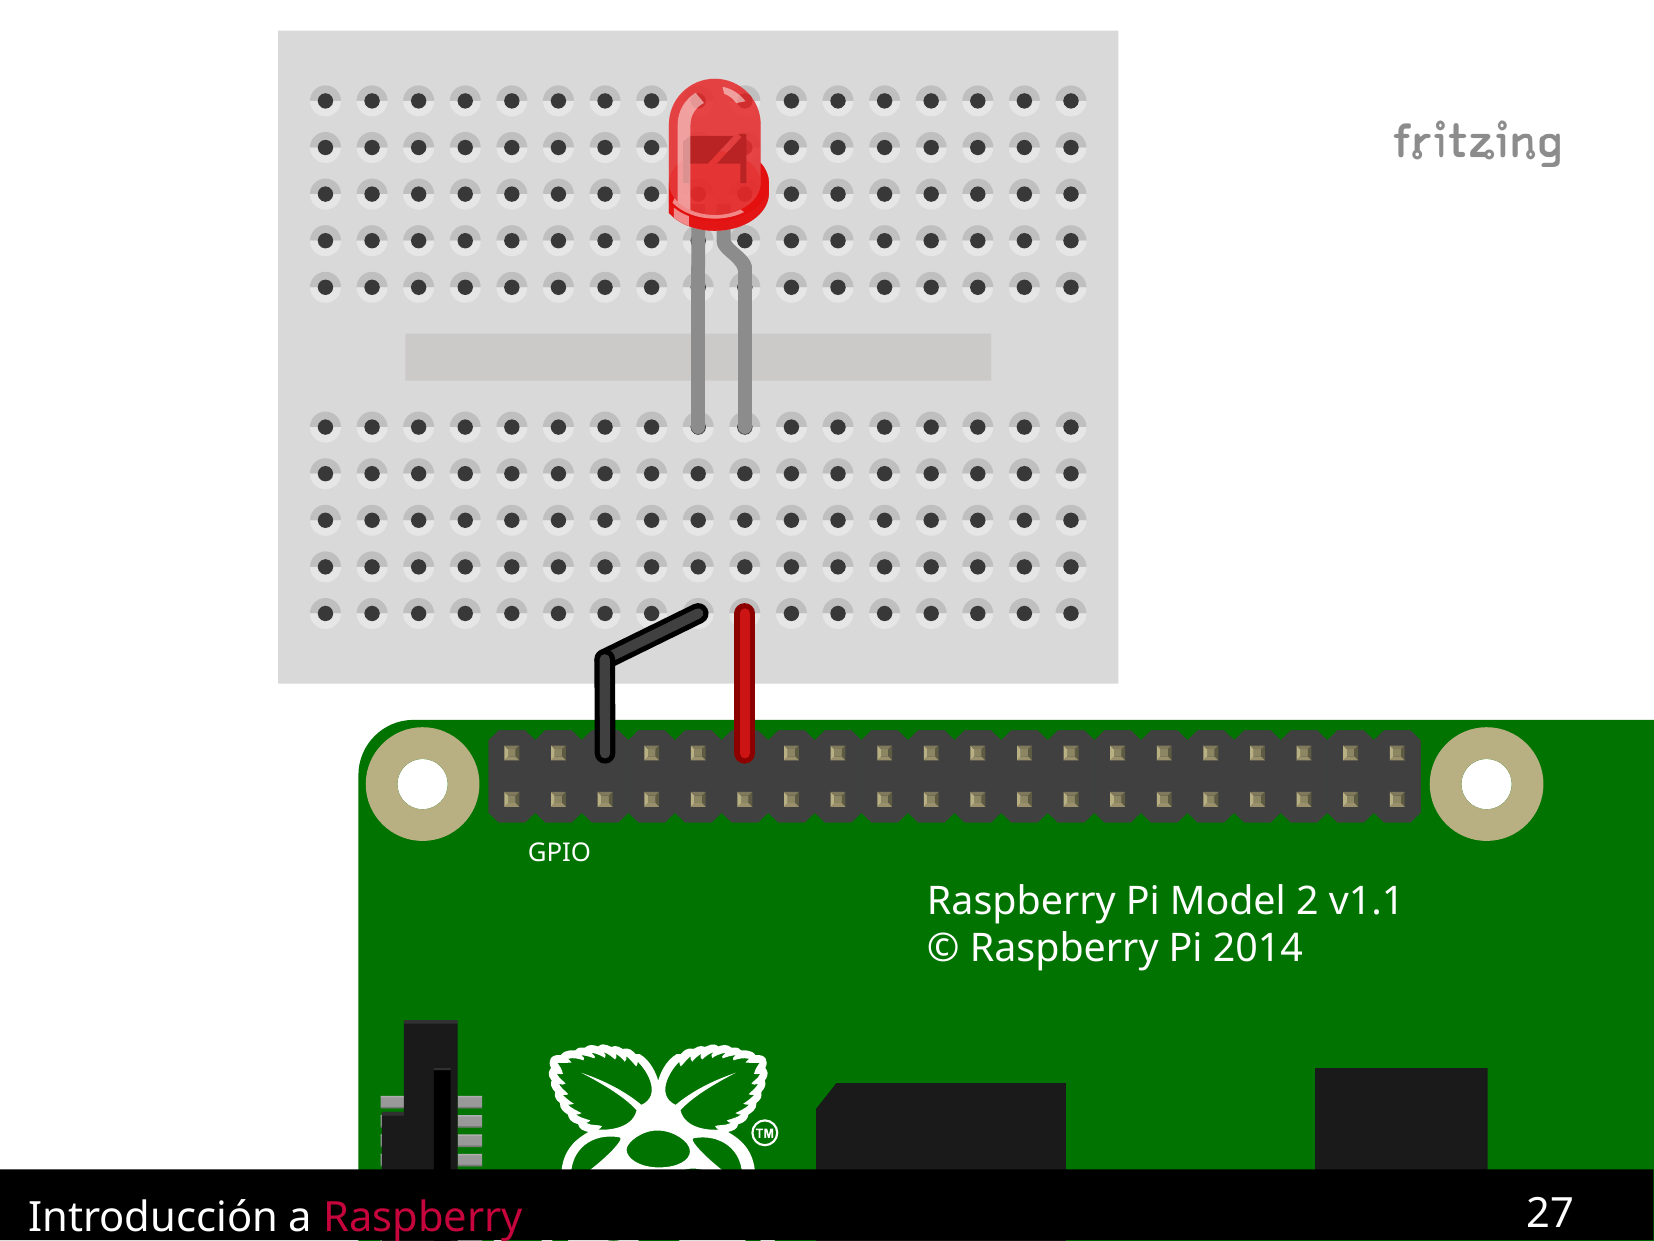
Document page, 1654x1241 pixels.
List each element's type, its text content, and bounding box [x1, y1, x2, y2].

text_box [0, 0, 1654, 1241]
text_box Introducción a Raspberry Pi [13, 1179, 556, 1241]
text_box [1521, 1175, 1654, 1241]
picture [278, 30, 1654, 1169]
